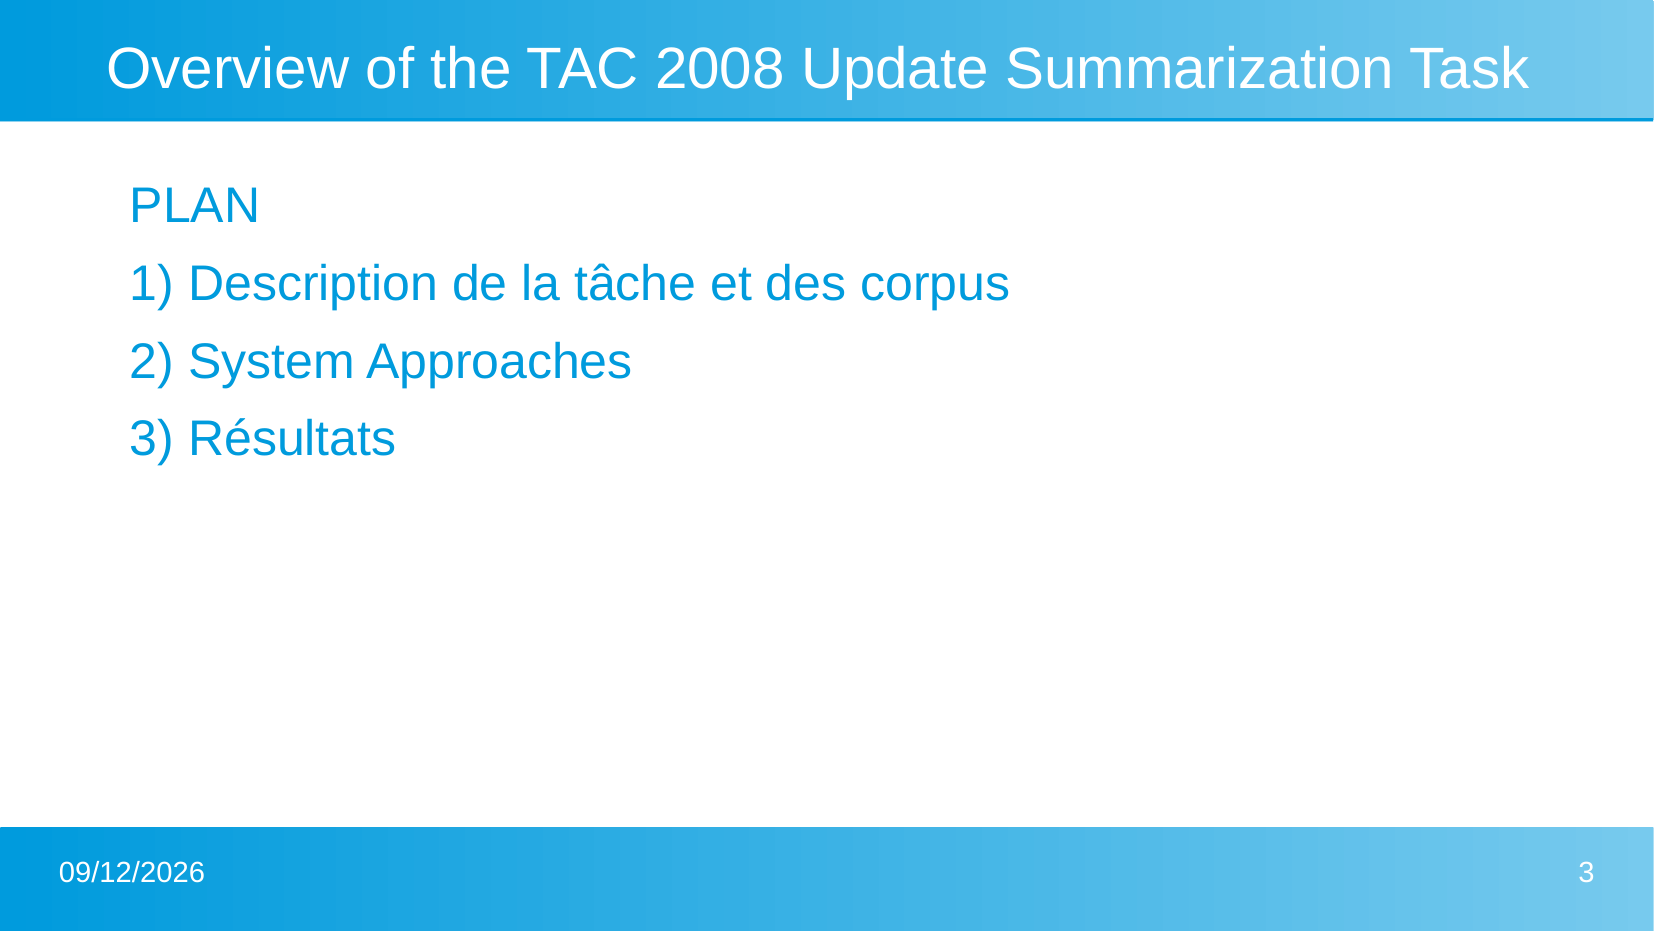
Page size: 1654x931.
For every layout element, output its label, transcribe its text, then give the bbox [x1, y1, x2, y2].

title Overview of the TAC 2008 Update Summarization Task [59, 29, 1595, 108]
list PLAN 1) Description de la tâche et des corpus 2) System Approaches 3) Résultats [59, 177, 1595, 768]
